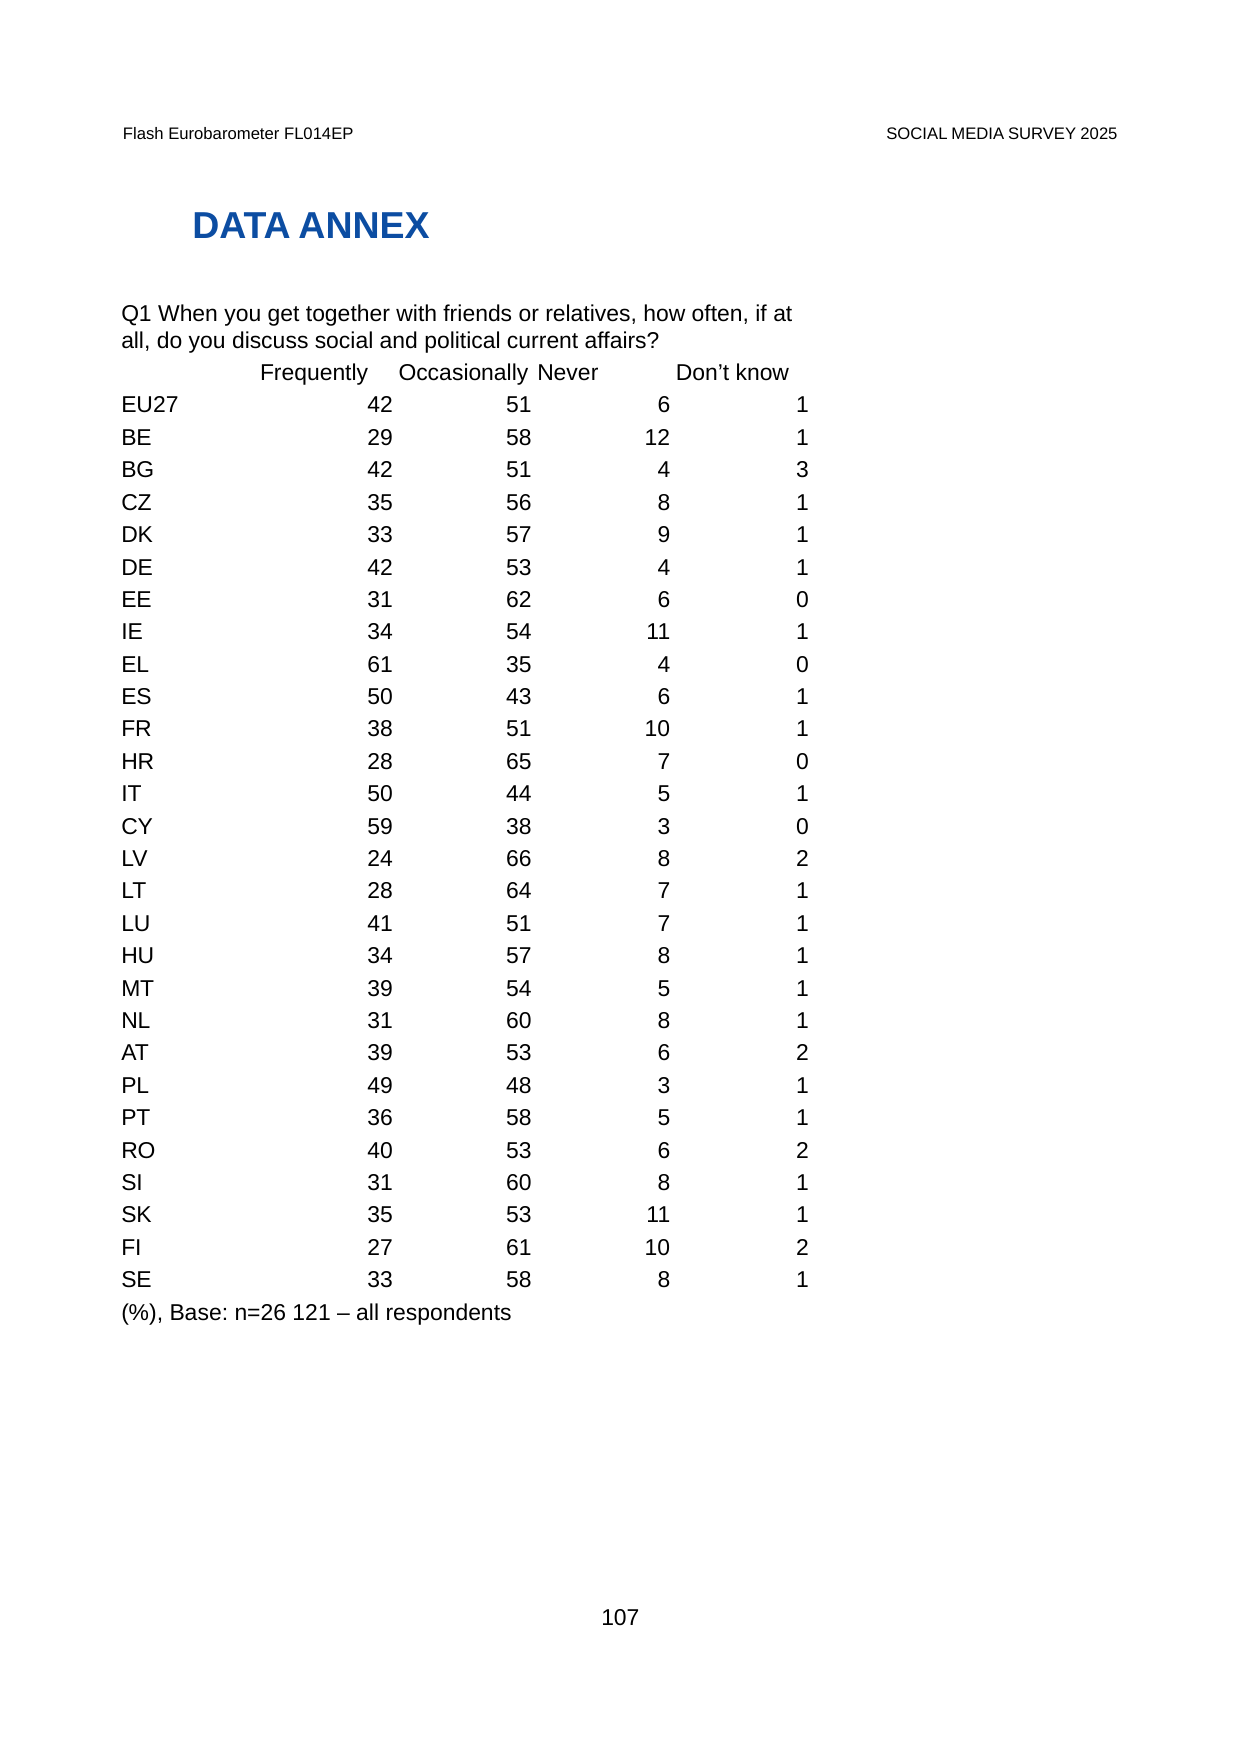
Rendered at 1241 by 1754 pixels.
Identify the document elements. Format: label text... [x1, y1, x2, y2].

table_cell 61 [257, 648, 395, 680]
table_cell 38 [395, 810, 534, 842]
table_header Q1 When you get together with friends or relatives, how often, if at all, do you discuss social and political current affairs? [118, 298, 811, 356]
table_cell 56 [395, 486, 534, 518]
table_cell 8 [534, 486, 673, 518]
table_cell 39 [257, 1036, 395, 1069]
table_cell 43 [395, 680, 534, 712]
table_cell LT [118, 874, 257, 907]
table_cell DE [118, 550, 257, 583]
table_cell 1 [673, 1101, 811, 1133]
table_cell 1 [673, 680, 811, 712]
table_cell 50 [257, 680, 395, 712]
table_cell 60 [395, 1004, 534, 1036]
table_cell 39 [257, 972, 395, 1004]
table_cell 6 [534, 389, 673, 421]
table_cell 1 [673, 972, 811, 1004]
table_cell 58 [395, 1101, 534, 1133]
table_cell 49 [257, 1069, 395, 1101]
table_cell NL [118, 1004, 257, 1036]
table_cell (%), Base: n=26 121 – all respondents [118, 1296, 811, 1328]
table_cell Don’t know [673, 356, 811, 388]
table_cell 33 [257, 518, 395, 550]
table_cell 61 [395, 1231, 534, 1263]
table_cell 57 [395, 939, 534, 972]
table_cell 1 [673, 1004, 811, 1036]
table_cell 1 [673, 389, 811, 421]
table_cell 38 [257, 713, 395, 745]
table_cell PT [118, 1101, 257, 1133]
table_cell 44 [395, 777, 534, 809]
table_cell 35 [257, 1198, 395, 1231]
table_cell 12 [534, 421, 673, 453]
table_cell IE [118, 615, 257, 648]
table_cell 57 [395, 518, 534, 550]
table_cell 48 [395, 1069, 534, 1101]
table_cell 1 [673, 518, 811, 550]
table_cell 1 [673, 486, 811, 518]
table_cell 6 [534, 1134, 673, 1166]
table_cell 36 [257, 1101, 395, 1133]
table_cell Frequently [257, 356, 395, 388]
table_cell 6 [534, 583, 673, 615]
table_cell 53 [395, 1134, 534, 1166]
table_cell HR [118, 745, 257, 777]
table_cell 35 [395, 648, 534, 680]
table_cell 6 [534, 680, 673, 712]
table_cell 33 [257, 1263, 395, 1296]
table_cell 24 [257, 842, 395, 874]
table_cell 51 [395, 713, 534, 745]
table_cell 11 [534, 1198, 673, 1231]
table_cell 5 [534, 972, 673, 1004]
table_cell 2 [673, 1231, 811, 1263]
table_cell 0 [673, 810, 811, 842]
table_cell 53 [395, 1036, 534, 1069]
table_cell 3 [534, 810, 673, 842]
table_cell 1 [673, 874, 811, 907]
table_cell SI [118, 1166, 257, 1198]
table_cell 8 [534, 1004, 673, 1036]
table_cell 9 [534, 518, 673, 550]
table_cell 11 [534, 615, 673, 648]
table_cell ES [118, 680, 257, 712]
table_cell 40 [257, 1134, 395, 1166]
table_cell FR [118, 713, 257, 745]
table_cell 28 [257, 745, 395, 777]
table_cell 58 [395, 1263, 534, 1296]
table_cell EU27 [118, 389, 257, 421]
table_cell 64 [395, 874, 534, 907]
table_cell 42 [257, 389, 395, 421]
table_cell 8 [534, 1166, 673, 1198]
table_cell 2 [673, 842, 811, 874]
subtitle DATA ANNEX [118, 204, 1122, 247]
table_cell 1 [673, 1069, 811, 1101]
table_cell FI [118, 1231, 257, 1263]
table_cell 51 [395, 453, 534, 486]
table_cell 0 [673, 745, 811, 777]
table_cell 35 [257, 486, 395, 518]
table_cell CY [118, 810, 257, 842]
table_cell IT [118, 777, 257, 809]
table_cell 31 [257, 1166, 395, 1198]
table_cell 27 [257, 1231, 395, 1263]
table_cell 31 [257, 1004, 395, 1036]
table_cell 54 [395, 615, 534, 648]
table_cell 41 [257, 907, 395, 939]
table_cell EL [118, 648, 257, 680]
table_cell 3 [534, 1069, 673, 1101]
table_cell Occasionally [395, 356, 534, 388]
table_cell 66 [395, 842, 534, 874]
table_cell 1 [673, 713, 811, 745]
table_cell LV [118, 842, 257, 874]
table_cell 5 [534, 1101, 673, 1133]
table_cell 4 [534, 648, 673, 680]
table_cell 1 [673, 615, 811, 648]
table_cell SE [118, 1263, 257, 1296]
table_cell 53 [395, 550, 534, 583]
table_cell 8 [534, 1263, 673, 1296]
table_cell 65 [395, 745, 534, 777]
table_cell 29 [257, 421, 395, 453]
table_cell 10 [534, 1231, 673, 1263]
table_cell 59 [257, 810, 395, 842]
table_cell [118, 356, 257, 388]
table_cell AT [118, 1036, 257, 1069]
table_cell 51 [395, 389, 534, 421]
table_cell 54 [395, 972, 534, 1004]
table_cell 62 [395, 583, 534, 615]
table_cell 1 [673, 550, 811, 583]
table_cell 1 [673, 421, 811, 453]
table_cell 2 [673, 1134, 811, 1166]
table_cell 2 [673, 1036, 811, 1069]
table_cell 8 [534, 939, 673, 972]
table_cell 53 [395, 1198, 534, 1231]
table_cell 4 [534, 453, 673, 486]
table_cell 34 [257, 939, 395, 972]
table_cell 5 [534, 777, 673, 809]
table_cell BG [118, 453, 257, 486]
table_cell 3 [673, 453, 811, 486]
table_cell SK [118, 1198, 257, 1231]
table_cell CZ [118, 486, 257, 518]
table_cell 60 [395, 1166, 534, 1198]
table_cell 1 [673, 1198, 811, 1231]
table_cell 42 [257, 453, 395, 486]
table_cell Never [534, 356, 673, 388]
table_cell 1 [673, 777, 811, 809]
table_cell 7 [534, 874, 673, 907]
table_cell 1 [673, 907, 811, 939]
table_cell 6 [534, 1036, 673, 1069]
table_cell 31 [257, 583, 395, 615]
table_cell HU [118, 939, 257, 972]
table_cell 34 [257, 615, 395, 648]
table_cell 8 [534, 842, 673, 874]
table_cell 42 [257, 550, 395, 583]
table_cell 50 [257, 777, 395, 809]
table_cell 4 [534, 550, 673, 583]
table_cell 0 [673, 648, 811, 680]
table_cell EE [118, 583, 257, 615]
table_cell BE [118, 421, 257, 453]
table_cell MT [118, 972, 257, 1004]
table_cell 28 [257, 874, 395, 907]
table_cell 1 [673, 1263, 811, 1296]
table_cell 1 [673, 939, 811, 972]
table_cell 0 [673, 583, 811, 615]
table_cell 58 [395, 421, 534, 453]
table_cell DK [118, 518, 257, 550]
table_cell RO [118, 1134, 257, 1166]
table_cell LU [118, 907, 257, 939]
table_cell 7 [534, 745, 673, 777]
table_cell PL [118, 1069, 257, 1101]
table_cell 51 [395, 907, 534, 939]
table_cell 1 [673, 1166, 811, 1198]
table_cell 10 [534, 713, 673, 745]
table_cell 7 [534, 907, 673, 939]
